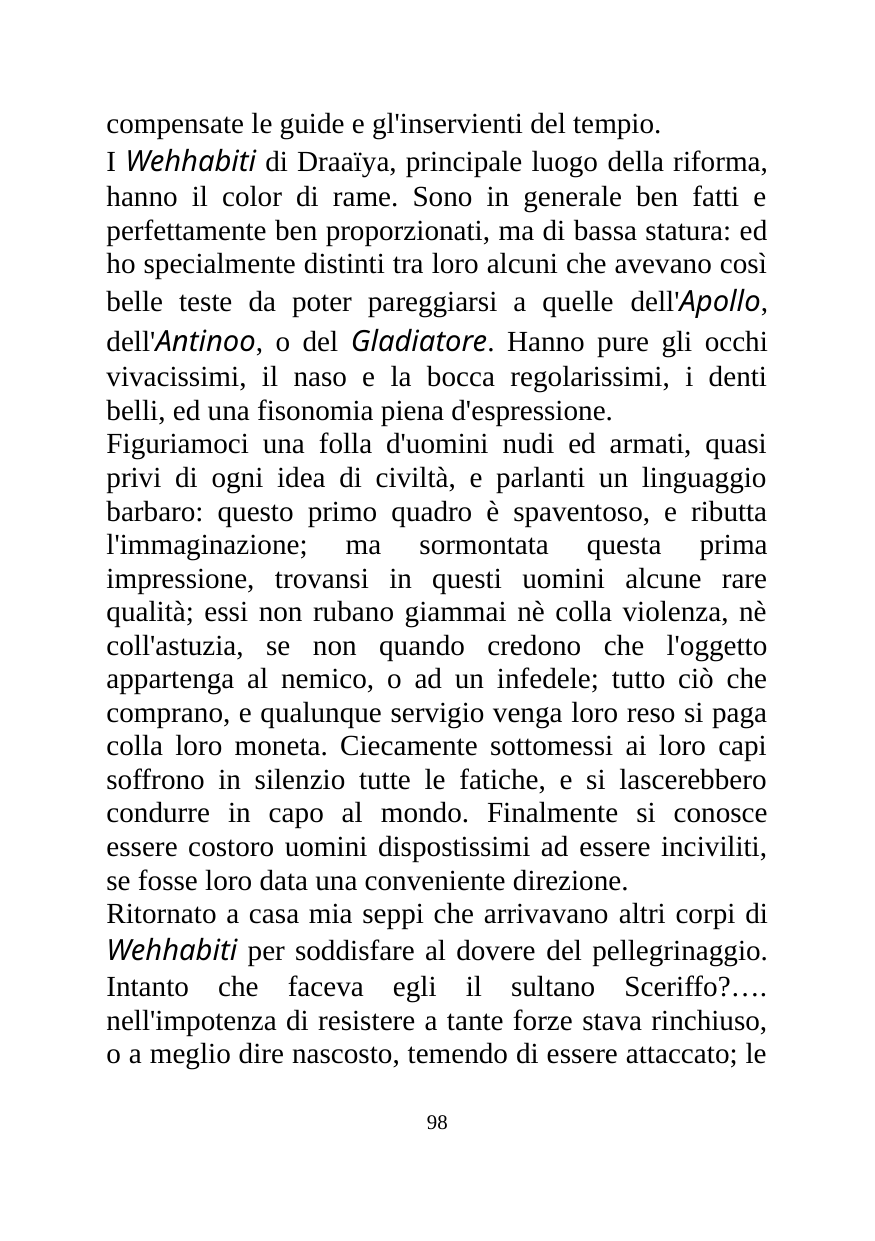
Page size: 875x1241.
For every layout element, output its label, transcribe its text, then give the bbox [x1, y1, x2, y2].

text Figuriamoci una folla d'uomini nudi ed armati, quasi privi di ogni idea di civiltà, e parlanti un linguaggio barbaro: questo primo quadro è spaventoso, e ributta l'immaginazione; ma sormontata questa prima impressione, trovansi in questi uomini alcune rare qualità; essi non rubano giammai nè colla violenza, nè coll'astuzia, se non quando credono che l'oggetto appartenga al nemico, o ad un infedele; tutto ciò che comprano, e qualunque servigio venga loro reso si paga colla loro moneta. Ciecamente sottomessi ai loro capi soffrono in silenzio tutte le fatiche, e si lascerebbero condurre in capo al mondo. Finalmente si conosce essere costoro uomini dispostissimi ad essere inciviliti, se fosse loro data una conveniente direzione. [106, 427, 768, 896]
text compensate le guide e gl'inservienti del tempio. [106, 106, 768, 140]
text Ritornato a casa mia seppi che arrivavano altri corpi di Wehhabiti per soddisfare al dovere del pellegrinaggio. Intanto che faceva egli il sultano Sceriffo?…. nell'impotenza di resistere a tante forze stava rinchiuso, o a meglio dire nascosto, temendo di essere attaccato; le [106, 896, 768, 1070]
text I Wehhabiti di Draaïya, principale luogo della riforma, hanno il color di rame. Sono in generale ben fatti e perfettamente ben proporzionati, ma di bassa statura: ed ho specialmente distinti tra loro alcuni che avevano così belle teste da poter pareggiarsi a quelle dell'Apollo, dell'Antinoo, o del Gladiatore. Hanno pure gli occhi vivacissimi, il naso e la bocca regolarissimi, i denti belli, ed una fisonomia piena d'espressione. [106, 140, 768, 427]
